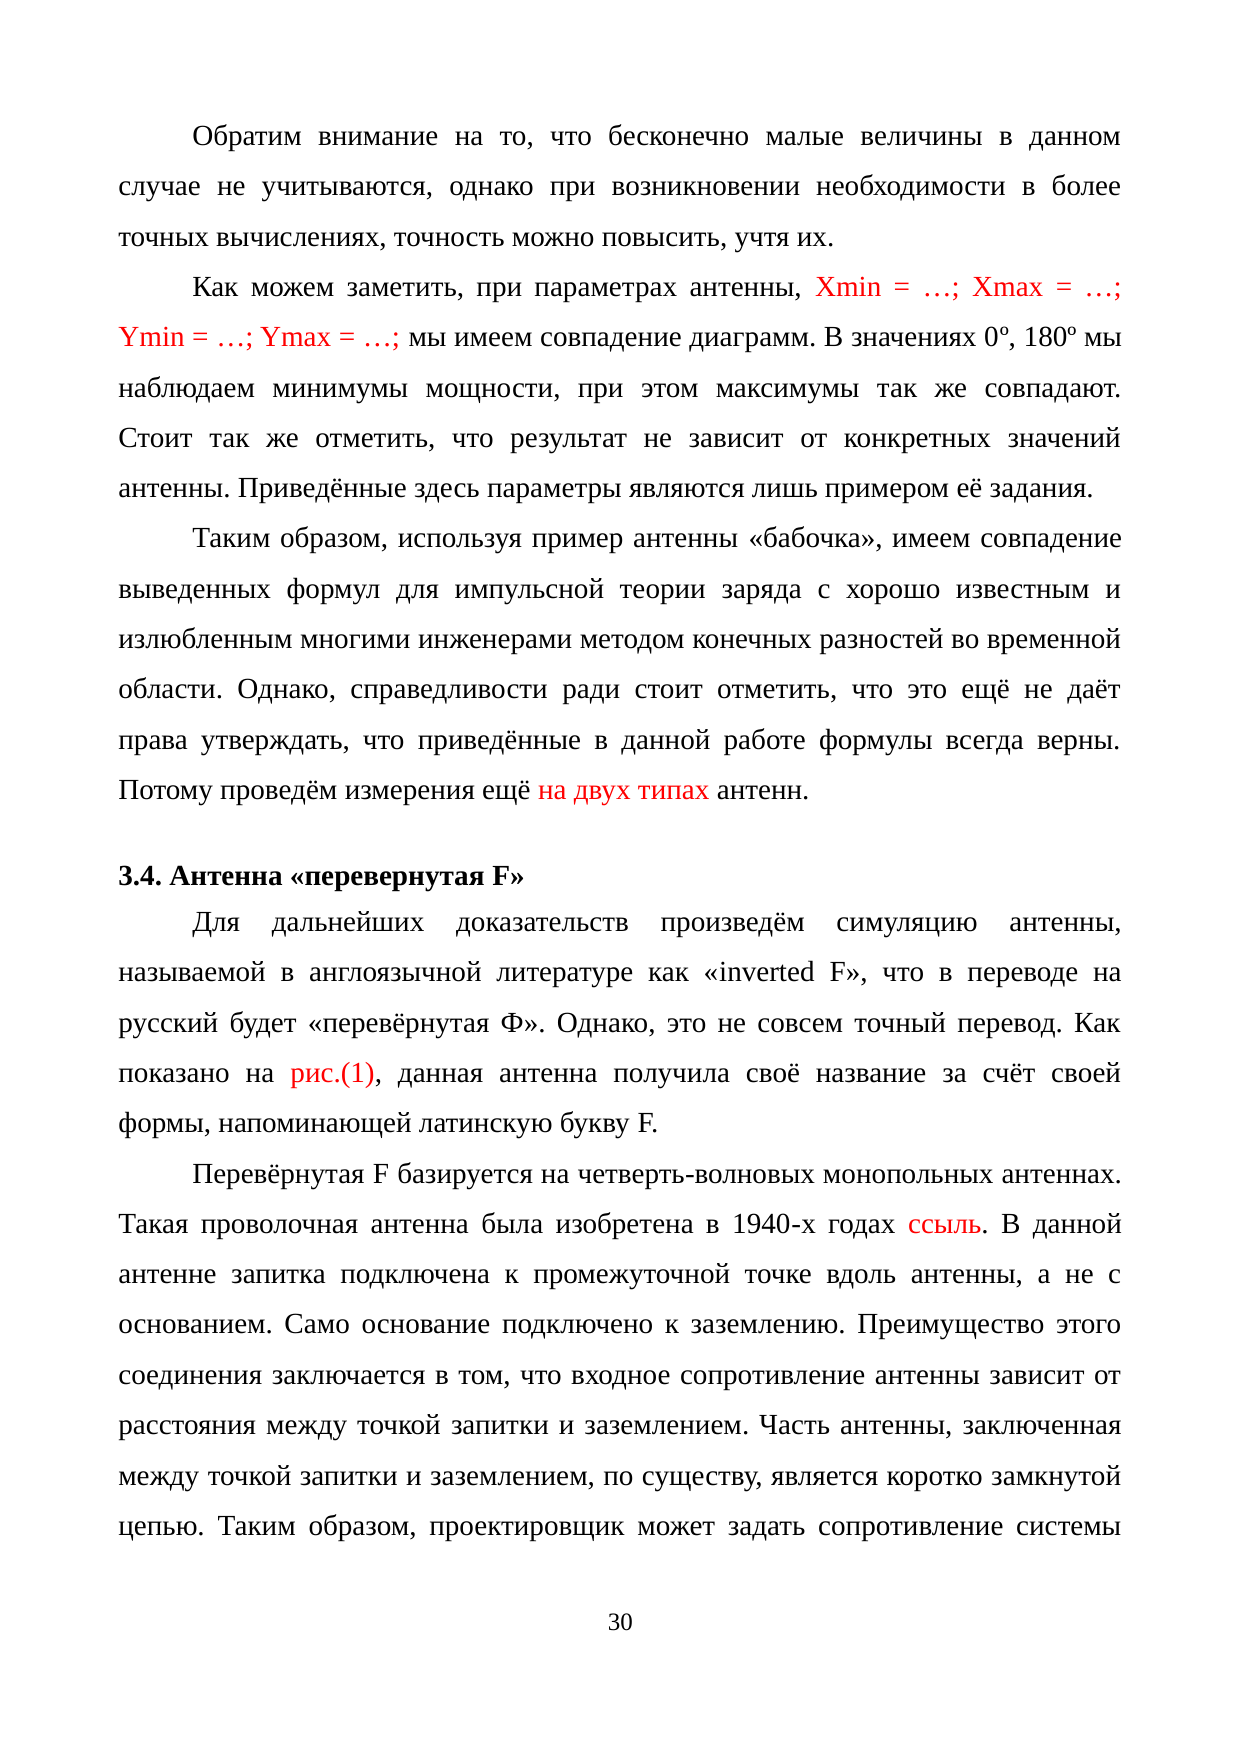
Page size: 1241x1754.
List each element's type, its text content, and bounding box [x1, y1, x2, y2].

subtitle 3.4. Антенна «перевернутая F» [118, 858, 1122, 892]
text Таким образом, используя пример антенны «бабочка», имеем совпадение выведенных формул для импульсной теории заряда с хорошо известным и излюбленным многими инженерами методом конечных разностей во временной области. Однако, справедливости ради стоит отметить, что это ещё не даёт права утверждать, что приведённые в данной работе формулы всегда верны. Потому проведём измерения ещё на двух типах антенн. [118, 521, 1122, 806]
text Перевёрнутая F базируется на четверть‑волновых монопольных антеннах. Такая проволочная антенна была изобретена в 1940‑х годах ссыль. В данной антенне запитка подключена к промежуточной точке вдоль антенны, а не с основанием. Само основание подключено к заземлению. Преимущество этого соединения заключается в том, что входное сопротивление антенны зависит от расстояния между точкой запитки и заземлением. Часть антенны, заключенная между точкой запитки и заземлением, по существу, является коротко замкнутой цепью. Таким образом, проектировщик может задать сопротивление системы [118, 1156, 1122, 1541]
text Для дальнейших доказательств произведём симуляцию антенны, называемой в англоязычной литературе как «inverted F», что в переводе на русский будет «перевёрнутая Ф». Однако, это не совсем точный перевод. Как показано на рис.(1), данная антенна получила своё название за счёт своей формы, напоминающей латинскую букву F. [118, 904, 1122, 1139]
text Как можем заметить, при параметрах антенны, Xmin = …; Xmax = …; Ymin = …; Ymax = …; мы имеем совпадение диаграмм. В значениях 0º, 180º мы наблюдаем минимумы мощности, при этом максимумы так же совпадают. Стоит так же отметить, что результат не зависит от конкретных значений антенны. Приведённые здесь параметры являются лишь примером её задания. [118, 269, 1122, 504]
text Обратим внимание на то, что бесконечно малые величины в данном случае не учитываются, однако при возникновении необходимости в более точных вычислениях, точность можно повысить, учтя их. [118, 118, 1122, 252]
